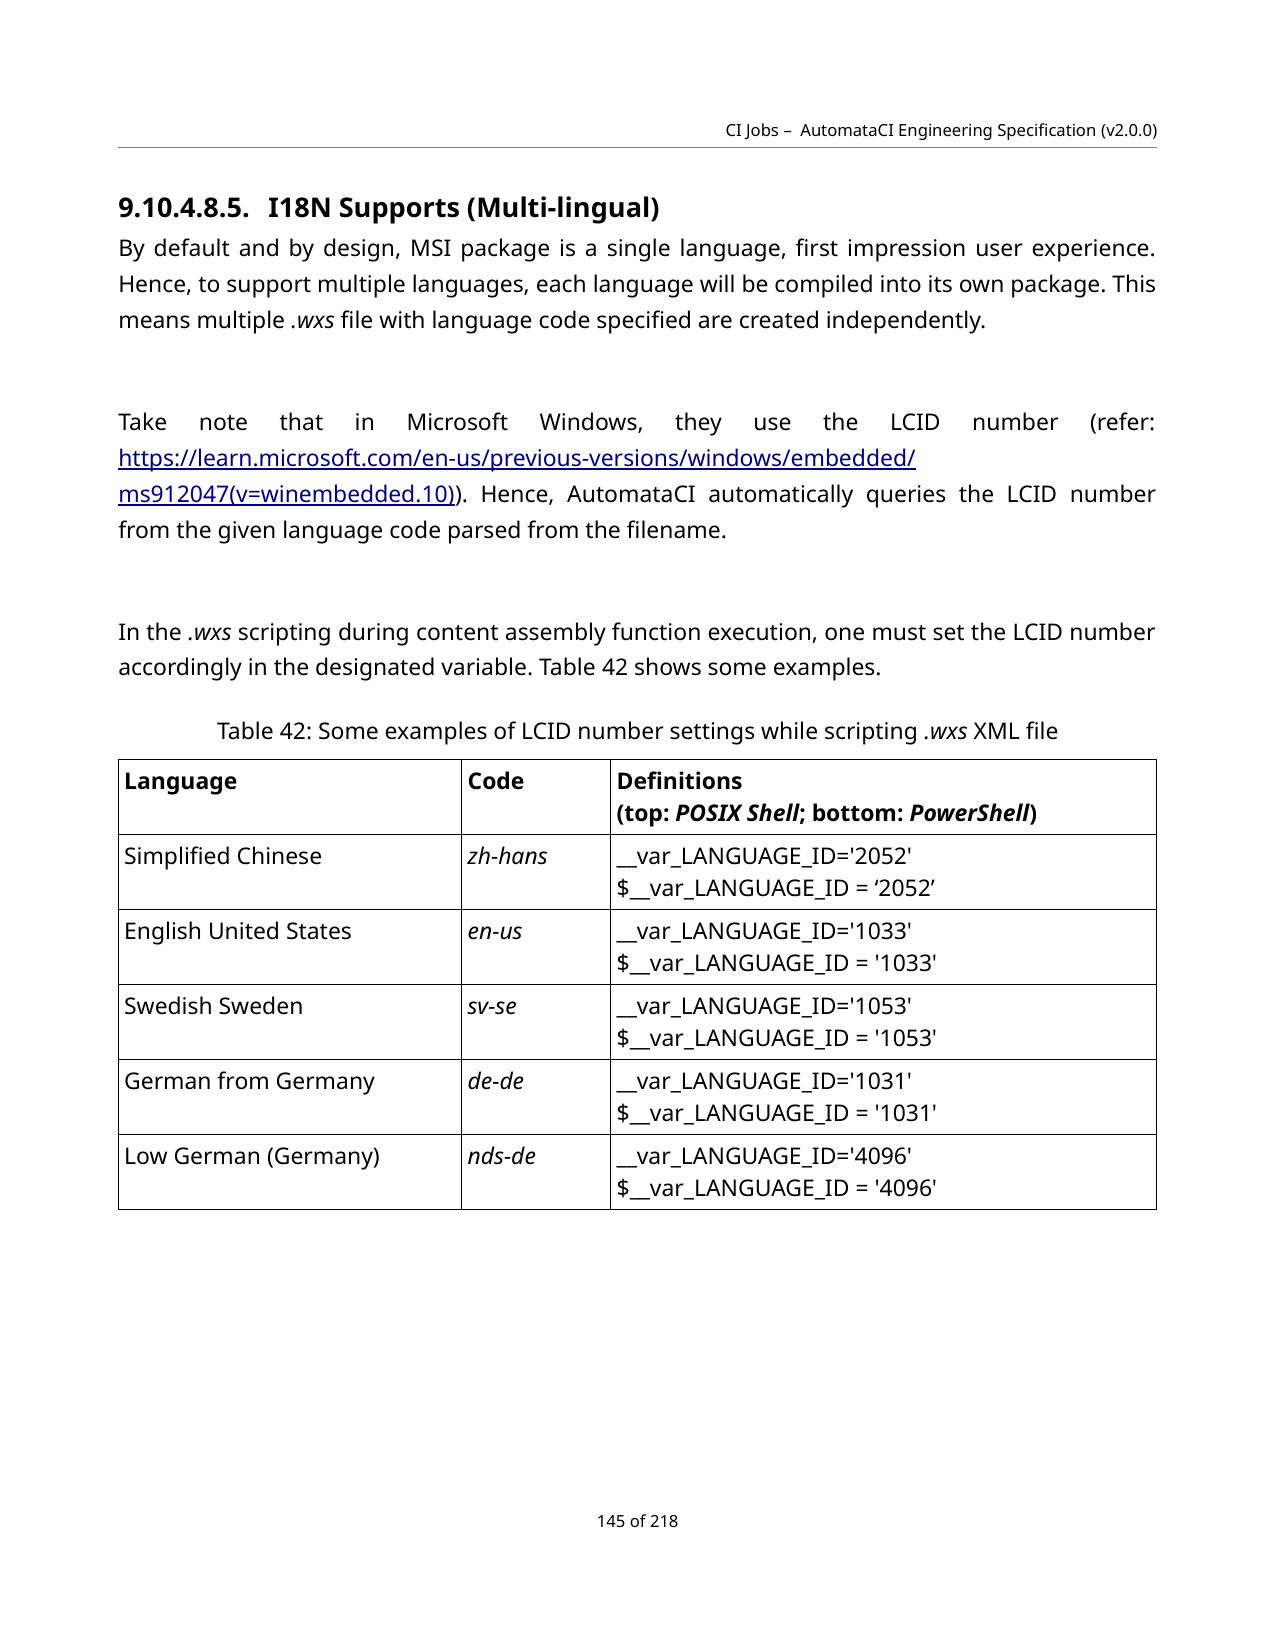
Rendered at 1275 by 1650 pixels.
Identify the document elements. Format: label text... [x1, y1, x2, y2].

table_cell __var_LANGUAGE_ID='2052' $__var_LANGUAGE_ID = ‘2052’ [611, 835, 1156, 908]
table_cell sv-se [462, 985, 610, 1058]
table_cell __var_LANGUAGE_ID='4096' $__var_LANGUAGE_ID = '4096' [611, 1135, 1156, 1208]
table_cell nds-de [462, 1135, 610, 1208]
text By default and by design, MSI package is a single language, first impression user experience. Hence, to support multiple languages, each language will be compiled into its own package. This means multiple .wxs file with language code specified are created independently. [118, 232, 1157, 335]
table_cell German from Germany [119, 1060, 461, 1133]
text Take note that in Microsoft Windows, they use the LCID number (refer: https://learn.microsoft.com/en-us/previous-versions/windows/embedded/ms912047(v=winembedded.10)). Hence, AutomataCI automatically queries the LCID number from the given language code parsed from the filename. [118, 406, 1157, 545]
table_cell en-us [462, 910, 610, 983]
table_cell __var_LANGUAGE_ID='1033' $__var_LANGUAGE_ID = '1033' [611, 910, 1156, 983]
table_header Definitions (top: POSIX Shell; bottom: PowerShell) [611, 760, 1156, 833]
table_cell __var_LANGUAGE_ID='1053' $__var_LANGUAGE_ID = '1053' [611, 985, 1156, 1058]
table_cell Swedish Sweden [119, 985, 461, 1058]
table_cell English United States [119, 910, 461, 983]
table_header Language [119, 760, 461, 833]
table_header Code [462, 760, 610, 833]
table_cell __var_LANGUAGE_ID='1031' $__var_LANGUAGE_ID = '1031' [611, 1060, 1156, 1133]
table_cell Low German (Germany) [119, 1135, 461, 1208]
table_cell zh-hans [462, 835, 610, 908]
table_cell de-de [462, 1060, 610, 1133]
table_cell Simplified Chinese [119, 835, 461, 908]
subtitle I18N Supports (Multi-lingual) [118, 189, 1157, 226]
text In the .wxs scripting during content assembly function execution, one must set the LCID number accordingly in the designated variable. Table 42 shows some examples. [118, 615, 1157, 683]
text Table 42: Some examples of LCID number settings while scripting .wxs XML file [118, 715, 1157, 746]
